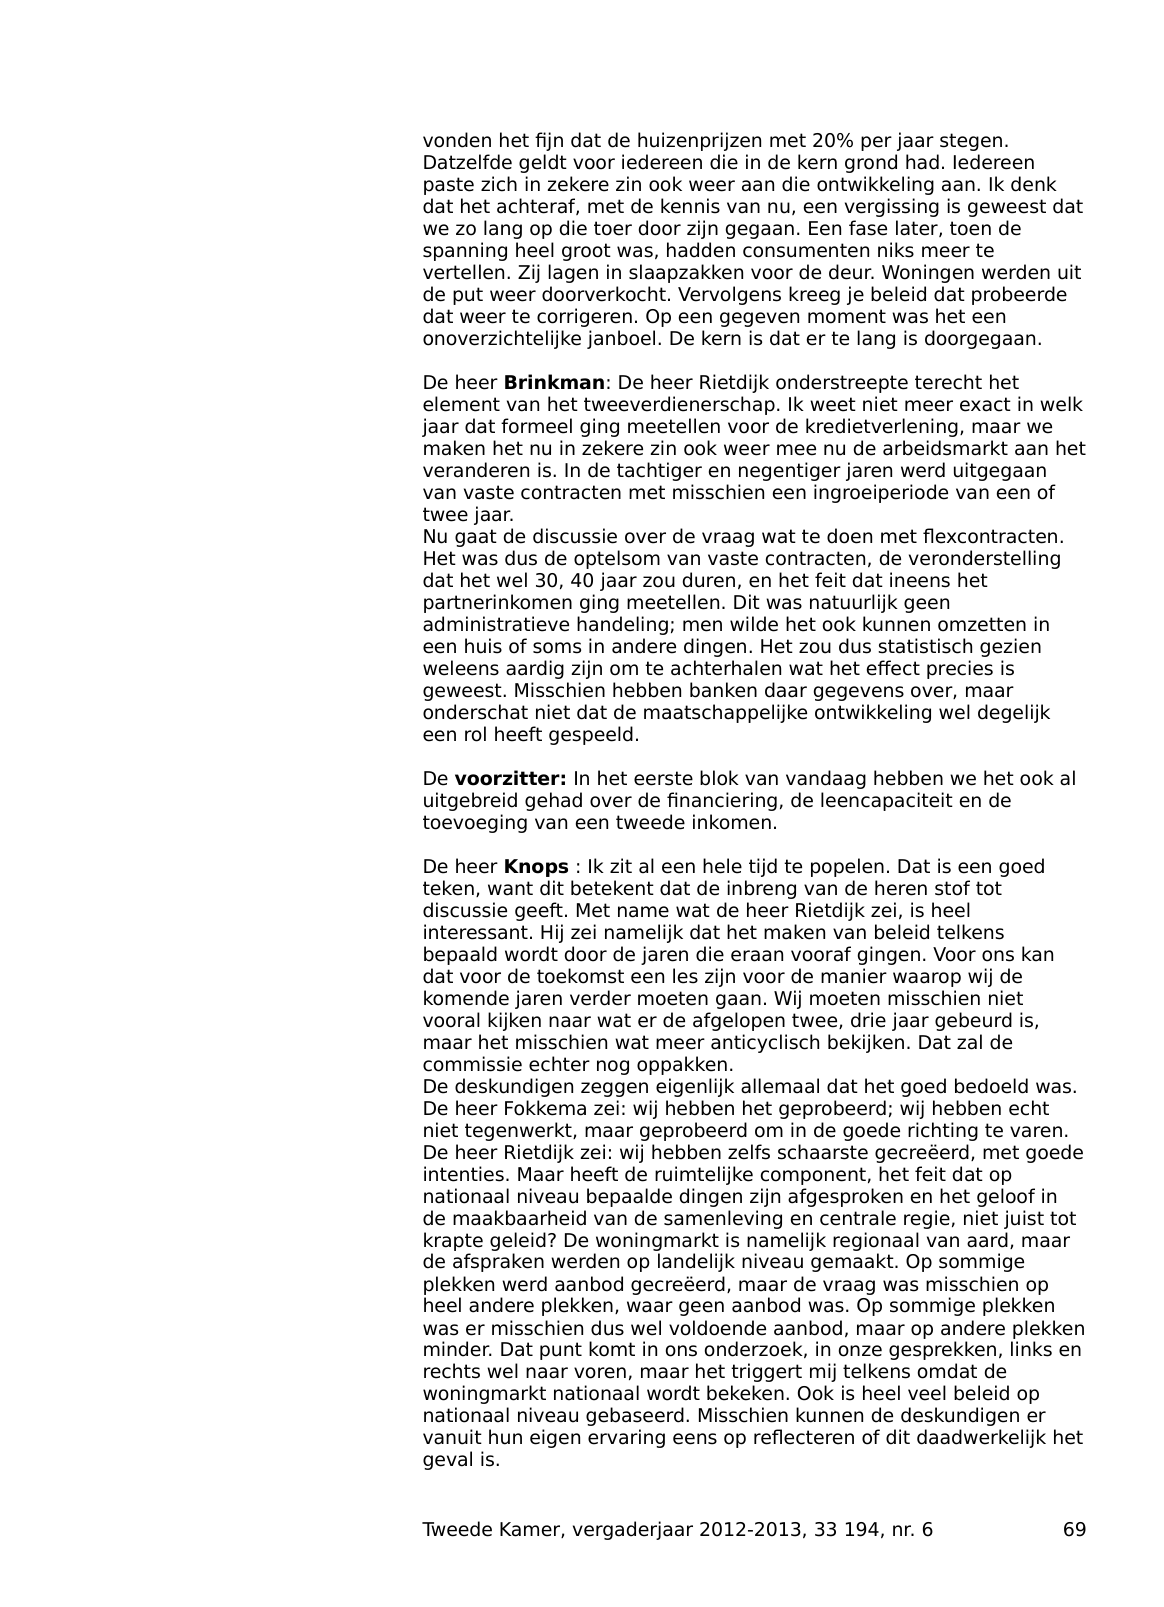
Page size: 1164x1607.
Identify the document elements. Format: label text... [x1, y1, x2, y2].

text De heer Knops : Ik zit al een hele tijd te popelen. Dat is een goed teken, want dit betekent dat de inbreng van de heren stof tot discussie geeft. Met name wat de heer Rietdijk zei, is heel interessant. Hij zei namelijk dat het maken van beleid telkens bepaald wordt door de jaren die eraan vooraf gingen. Voor ons kan dat voor de toekomst een les zijn voor de manier waarop wij de komende jaren verder moeten gaan. Wij moeten misschien niet vooral kijken naar wat er de afgelopen twee, drie jaar gebeurd is, maar het misschien wat meer anticyclisch bekijken. Dat zal de commissie echter nog oppakken. [422, 856, 1087, 1076]
text De voorzitter: In het eerste blok van vandaag hebben we het ook al uitgebreid gehad over de financiering, de leencapaciteit en de toevoeging van een tweede inkomen. [422, 768, 1087, 834]
text De deskundigen zeggen eigenlijk allemaal dat het goed bedoeld was. De heer Fokkema zei: wij hebben het geprobeerd; wij hebben echt niet tegenwerkt, maar geprobeerd om in de goede richting te varen. De heer Rietdijk zei: wij hebben zelfs schaarste gecreëerd, met goede intenties. Maar heeft de ruimtelijke component, het feit dat op nationaal niveau bepaalde dingen zijn afgesproken en het geloof in de maakbaarheid van de samenleving en centrale regie, niet juist tot krapte geleid? De woningmarkt is namelijk regionaal van aard, maar de afspraken werden op landelijk niveau gemaakt. Op sommige plekken werd aanbod gecreëerd, maar de vraag was misschien op heel andere plekken, waar geen aanbod was. Op sommige plekken was er misschien dus wel voldoende aanbod, maar op andere plekken minder. Dat punt komt in ons onderzoek, in onze gesprekken, links en rechts wel naar voren, maar het triggert mij telkens omdat de woningmarkt nationaal wordt bekeken. Ook is heel veel beleid op nationaal niveau gebaseerd. Misschien kunnen de deskundigen er vanuit hun eigen ervaring eens op reflecteren of dit daadwerkelijk het geval is. [422, 1076, 1087, 1471]
text Nu gaat de discussie over de vraag wat te doen met flexcontracten. Het was dus de optelsom van vaste contracten, de veronderstelling dat het wel 30, 40 jaar zou duren, en het feit dat ineens het partnerinkomen ging meetellen. Dit was natuurlijk geen administratieve handeling; men wilde het ook kunnen omzetten in een huis of soms in andere dingen. Het zou dus statistisch gezien weleens aardig zijn om te achterhalen wat het effect precies is geweest. Misschien hebben banken daar gegevens over, maar onderschat niet dat de maatschappelijke ontwikkeling wel degelijk een rol heeft gespeeld. [422, 526, 1087, 746]
text vonden het fijn dat de huizenprijzen met 20% per jaar stegen. Datzelfde geldt voor iedereen die in de kern grond had. Iedereen paste zich in zekere zin ook weer aan die ontwikkeling aan. Ik denk dat het achteraf, met de kennis van nu, een vergissing is geweest dat we zo lang op die toer door zijn gegaan. Een fase later, toen de spanning heel groot was, hadden consumenten niks meer te vertellen. Zij lagen in slaapzakken voor de deur. Woningen werden uit de put weer doorverkocht. Vervolgens kreeg je beleid dat probeerde dat weer te corrigeren. Op een gegeven moment was het een onoverzichtelijke janboel. De kern is dat er te lang is doorgegaan. [422, 130, 1087, 350]
text De heer Brinkman: De heer Rietdijk onderstreepte terecht het element van het tweeverdienerschap. Ik weet niet meer exact in welk jaar dat formeel ging meetellen voor de kredietverlening, maar we maken het nu in zekere zin ook weer mee nu de arbeidsmarkt aan het veranderen is. In de tachtiger en negentiger jaren werd uitgegaan van vaste contracten met misschien een ingroeiperiode van een of twee jaar. [422, 372, 1087, 526]
